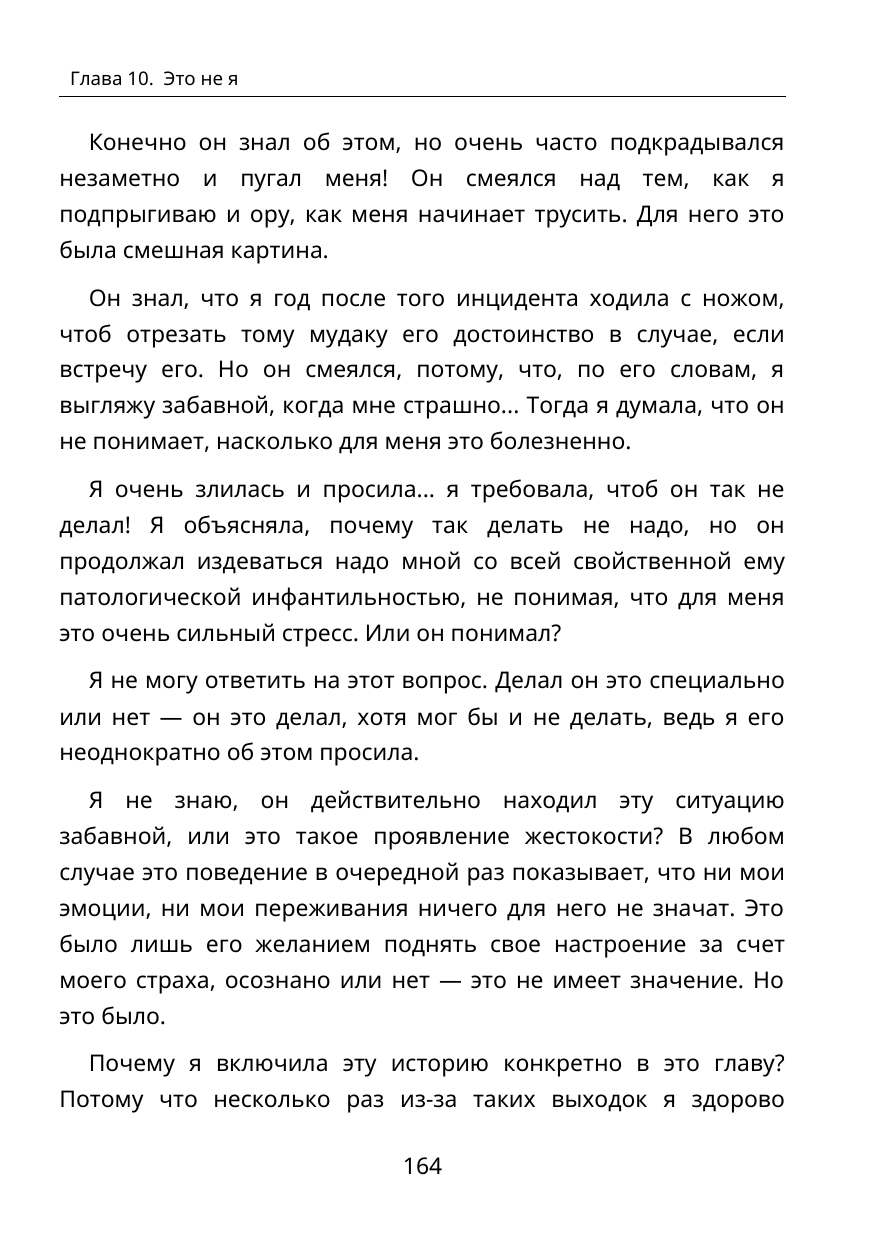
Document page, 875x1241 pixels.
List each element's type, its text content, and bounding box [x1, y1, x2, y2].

text Я очень злилась и просила... я требовала, чтоб он так не делал! Я объясняла, почему так делать не надо, но он продолжал издеваться надо мной со всей свойственной ему патологической инфантильностью, не понимая, что для меня это очень сильный стресс. Или он понимал? [59, 473, 786, 648]
text Конечно он знал об этом, но очень часто подкрадывался незаметно и пугал меня! Он смеялся над тем, как я подпрыгиваю и ору, как меня начинает трусить. Для него это была смешная картина. [59, 126, 786, 265]
text Он знал, что я год после того инцидента ходила с ножом, чтоб отрезать тому мудаку его достоинство в случае, если встречу его. Но он смеялся, потому, что, по его словам, я выгляжу забавной, когда мне страшно... Тогда я думала, что он не понимает, насколько для меня это болезненно. [59, 282, 786, 457]
text Почему я включила эту историю конкретно в это главу? Потому что несколько раз из-за таких выходок я здорово [59, 1047, 786, 1114]
text Я не знаю, он действительно находил эту ситуацию забавной, или это такое проявление жестокости? В любом случае это поведение в очередной раз показывает, что ни мои эмоции, ни мои переживания ничего для него не значат. Это было лишь его желанием поднять свое настроение за счет моего страха, осознано или нет — это не имеет значение. Но это было. [59, 784, 786, 1031]
text Я не могу ответить на этот вопрос. Делал он это специально или нет — он это делал, хотя мог бы и не делать, ведь я его неоднократно об этом просила. [59, 664, 786, 768]
